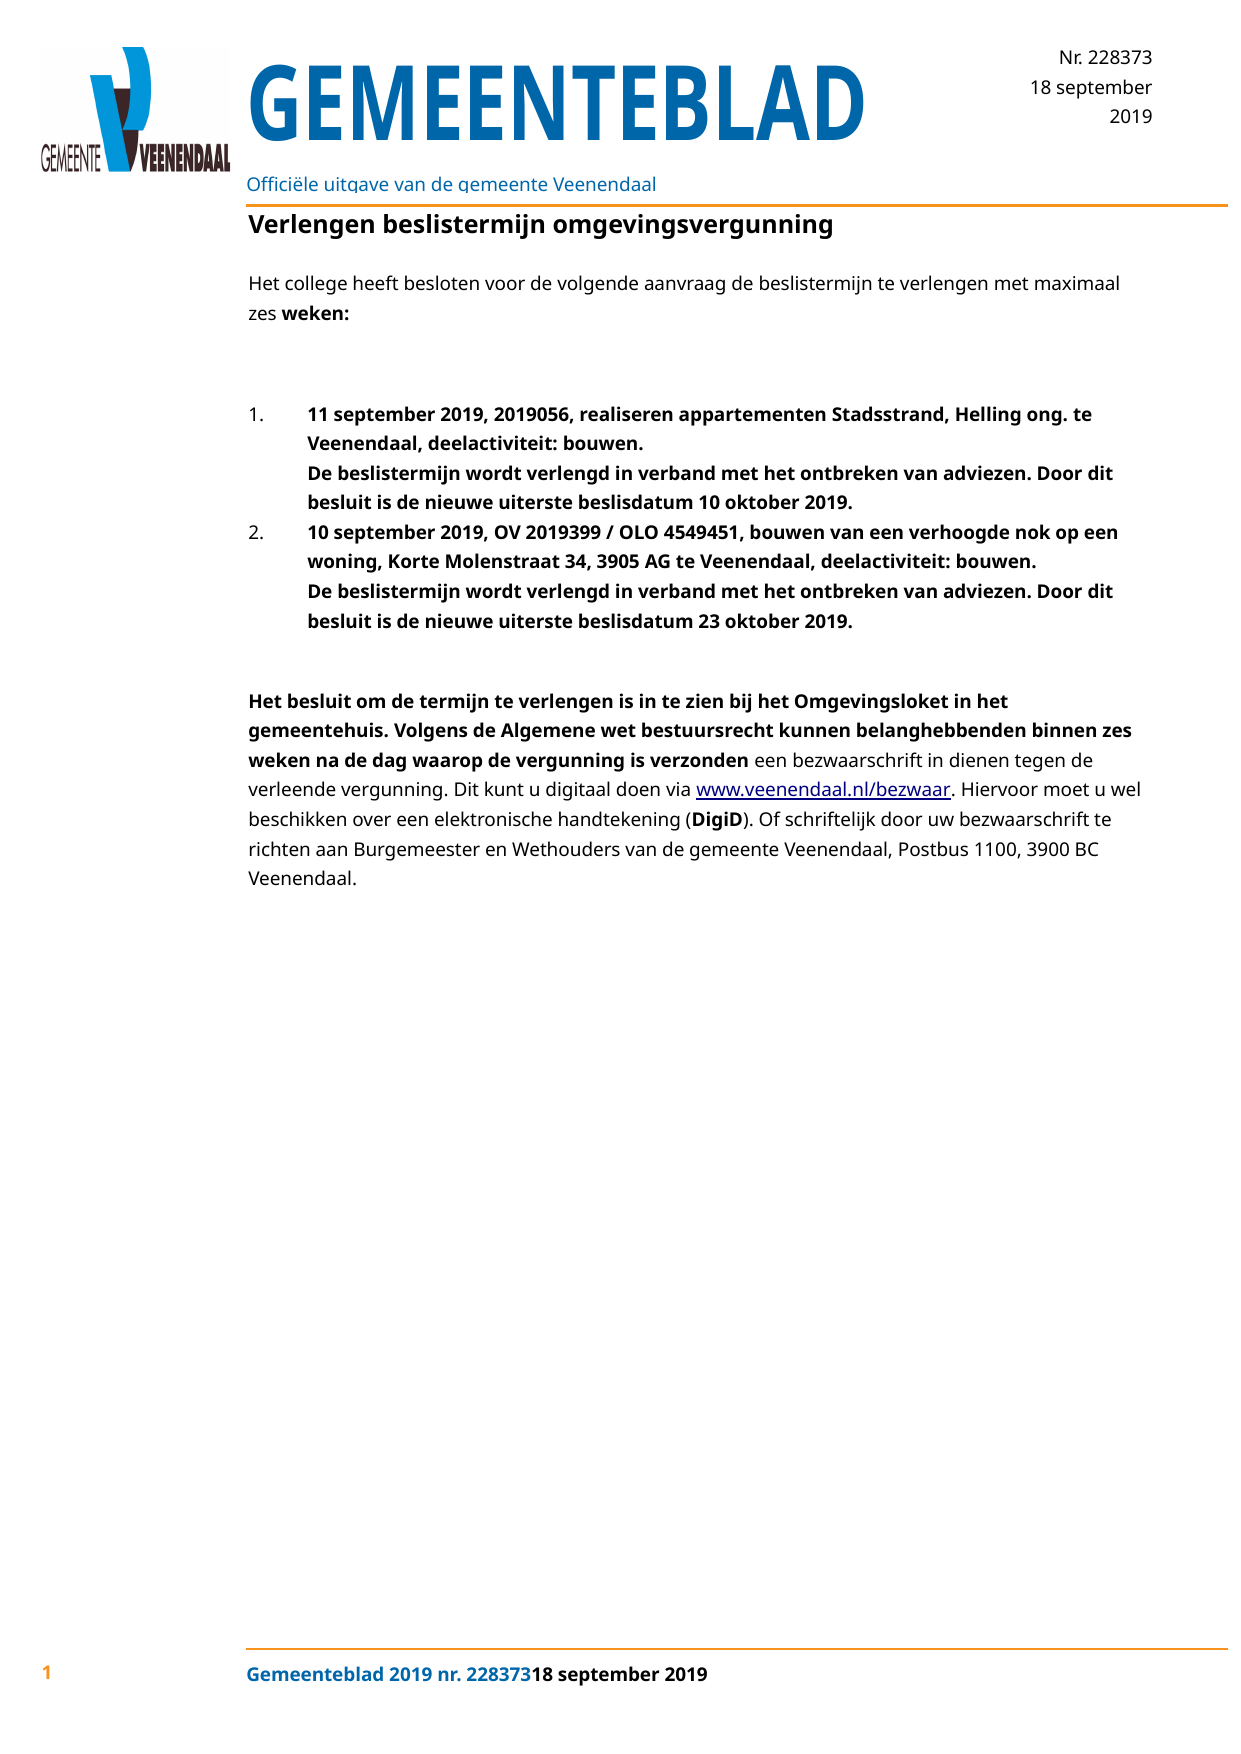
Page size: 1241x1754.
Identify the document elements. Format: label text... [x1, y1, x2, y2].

list 11 september 2019, 2019056, realiseren appartementen Stadsstrand, Helling ong. te Veenendaal, deelactiviteit: bouwen. [248, 401, 1152, 456]
picture [123, 47, 231, 172]
list De beslistermijn wordt verlengd in verband met het ontbreken van adviezen. Door dit besluit is de nieuwe uiterste beslisdatum 10 oktober 2019. [248, 460, 1152, 515]
picture [41, 47, 130, 172]
text Het college heeft besloten voor de volgende aanvraag de beslistermijn te verlengen met maximaal zes weken: [248, 270, 1152, 326]
text Het besluit om de termijn te verlengen is in te zien bij het Omgevingsloket in het gemeentehuis. Volgens de Algemene wet bestuursrecht kunnen belanghebbenden binnen zes weken na de dag waarop de vergunning is verzonden een bezwaarschrift in dienen tegen de verleende vergunning. Dit kunt u digitaal doen via www.veenendaal.nl/bezwaar. Hiervoor moet u wel beschikken over een elektronische handtekening (DigiD). Of schriftelijk door uw bezwaarschrift te richten aan Burgemeester en Wethouders van de gemeente Veenendaal, Postbus 1100, 3900 BC Veenendaal. [248, 688, 1152, 891]
list 10 september 2019, OV 2019399 / OLO 4549451, bouwen van een verhoogde nok op een woning, Korte Molenstraat 34, 3905 AG te Veenendaal, deelactiviteit: bouwen. [248, 519, 1152, 574]
text Verlengen beslistermijn omgevingsvergunning [248, 207, 1152, 241]
list De beslistermijn wordt verlengd in verband met het ontbreken van adviezen. Door dit besluit is de nieuwe uiterste beslisdatum 23 oktober 2019. [248, 578, 1152, 633]
